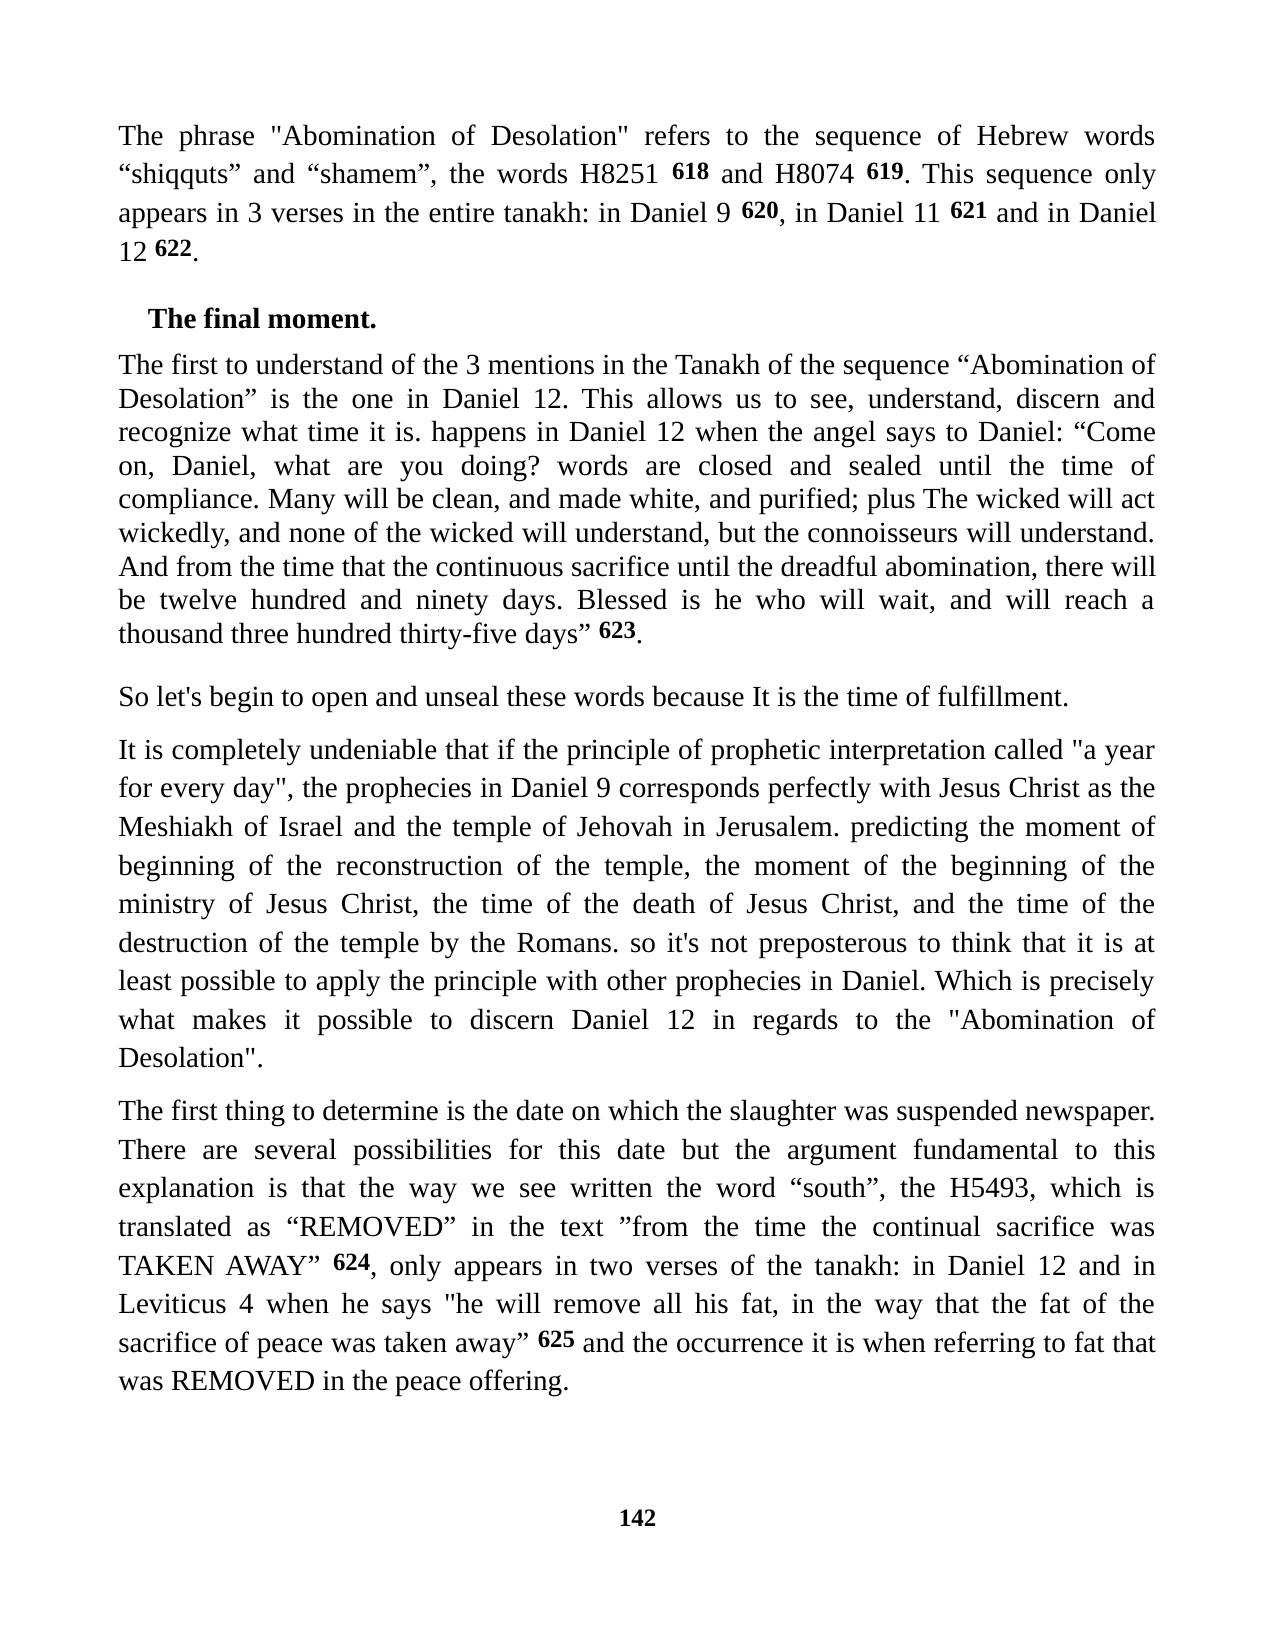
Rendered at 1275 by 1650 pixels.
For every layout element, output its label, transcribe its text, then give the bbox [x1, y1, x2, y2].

text The first to understand of the 3 mentions in the Tanakh of the sequence “Abomination of Desolation” is the one in Daniel 12. This allows us to see, understand, discern and recognize what time it is. happens in Daniel 12 when the angel says to Daniel: “Come on, Daniel, what are you doing? words are closed and sealed until the time of compliance. Many will be clean, and made white, and purified; plus The wicked will act wickedly, and none of the wicked will understand, but the connoisseurs will understand. And from the time that the continuous sacrifice until the dreadful abomination, there will be twelve hundred and ninety days. Blessed is he who will wait, and will reach a thousand three hundred thirty-five days” . [118, 347, 1157, 649]
subtitle The final moment. [148, 301, 1157, 335]
text The first thing to determine is the date on which the slaughter was suspended newspaper. There are several possibilities for this date but the argument fundamental to this explanation is that the way we see written the word “south”, the H5493, which is translated as “REMOVED” in the text ”from the time the continual sacrifice was TAKEN AWAY” , only appears in two verses of the tanakh: in Daniel 12 and in Leviticus 4 when he says "he will remove all his fat, in the way that the fat of the sacrifice of peace was taken away” and the occurrence it is when referring to fat that was REMOVED in the peace offering. [118, 1093, 1157, 1397]
text So let's begin to open and unseal these words because It is the time of fulfillment. [118, 679, 1157, 712]
text The phrase "Abomination of Desolation" refers to the sequence of Hebrew words “shiqquts” and “shamem”, the words H8251 and H8074 . This sequence only appears in 3 verses in the entire tanakh: in Daniel 9 , in Daniel 11 and in Daniel 12 . [118, 118, 1157, 267]
text It is completely undeniable that if the principle of prophetic interpretation called "a year for every day", the prophecies in Daniel 9 corresponds perfectly with Jesus Christ as the Meshiakh of Israel and the temple of Jehovah in Jerusalem. predicting the moment of beginning of the reconstruction of the temple, the moment of the beginning of the ministry of Jesus Christ, the time of the death of Jesus Christ, and the time of the destruction of the temple by the Romans. so it's not preposterous to think that it is at least possible to apply the principle with other prophecies in Daniel. Which is precisely what makes it possible to discern Daniel 12 in regards to the "Abomination of Desolation". [118, 732, 1157, 1074]
